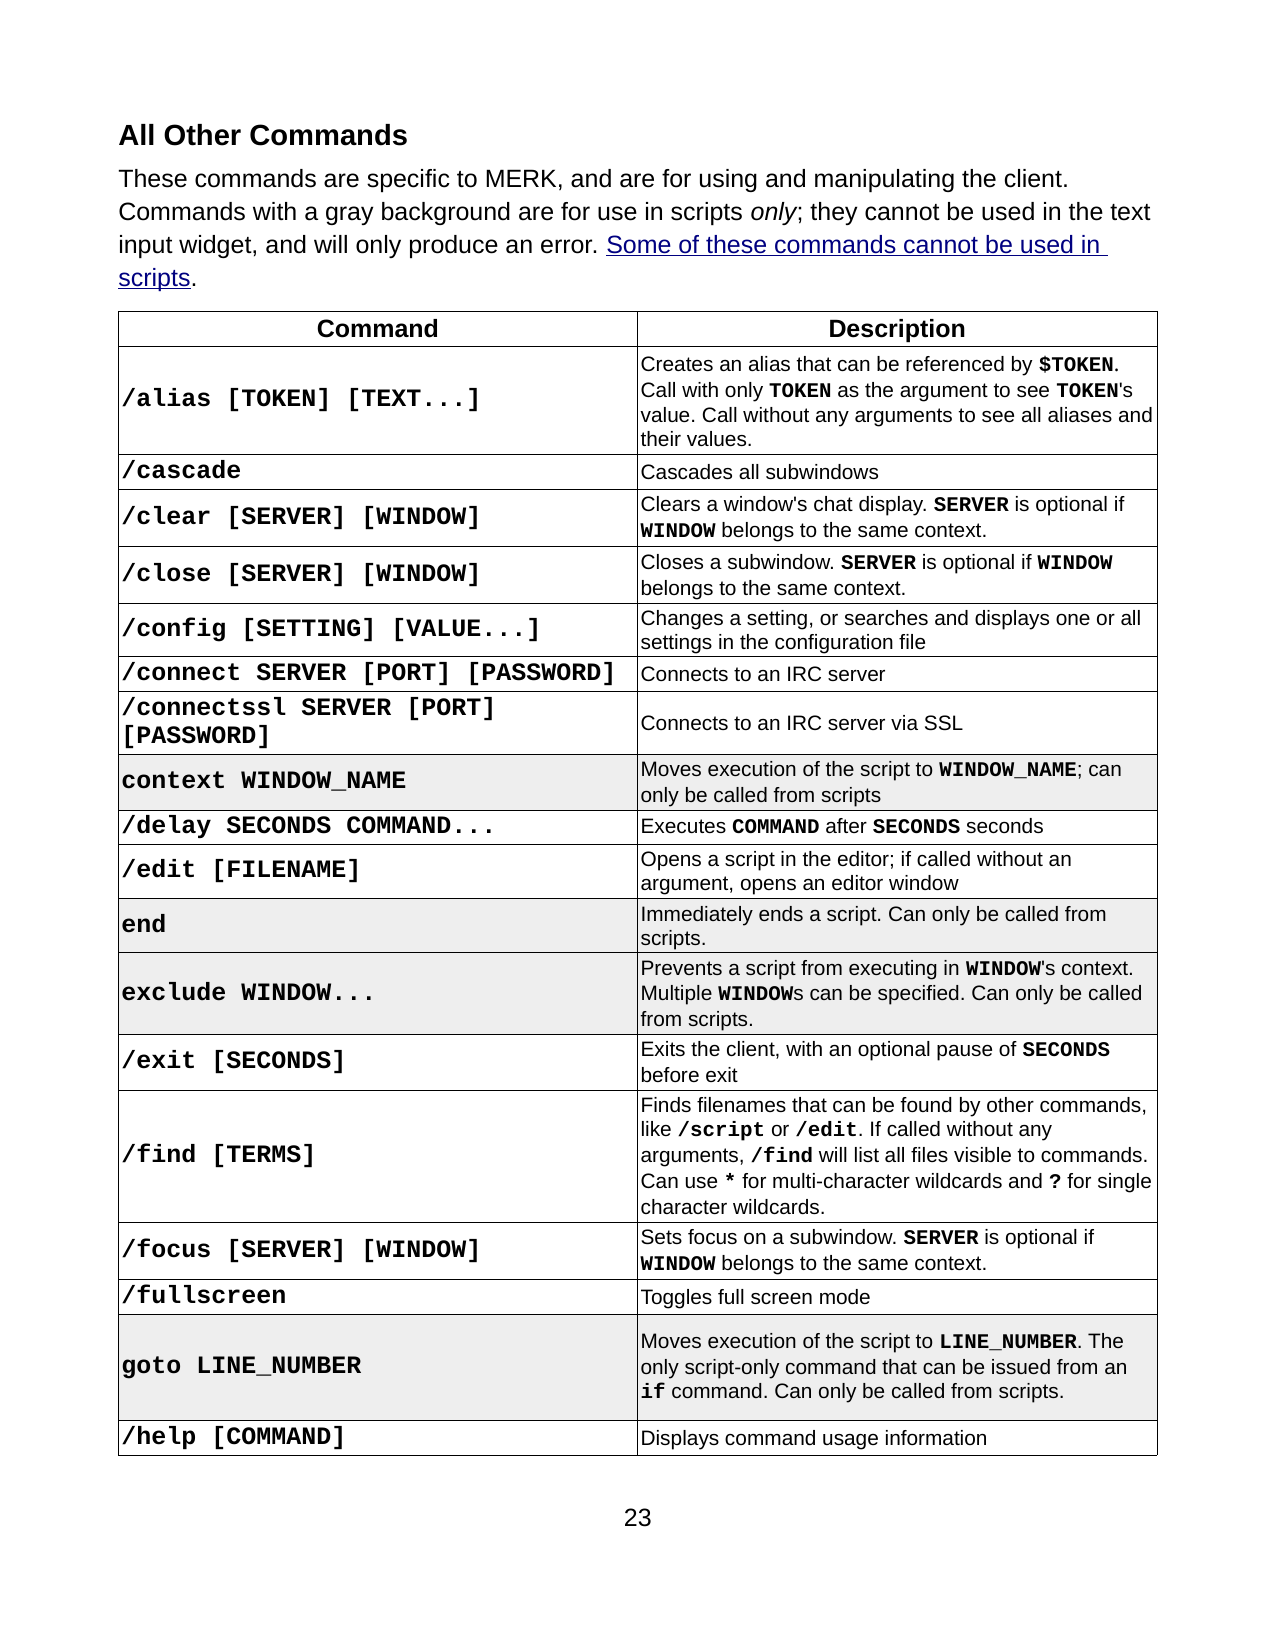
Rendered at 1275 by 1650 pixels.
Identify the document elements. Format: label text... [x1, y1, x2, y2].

table_header Description [638, 312, 1157, 346]
table_cell exclude WINDOW... [119, 953, 637, 1034]
table_cell /connect SERVER [PORT] [PASSWORD] [119, 657, 637, 691]
table_cell Finds filenames that can be found by other commands, like /script or /edit. If called without any arguments, /find will list all files visible to commands. Can use * for multi-character wildcards and ? for single character wildcards. [638, 1091, 1157, 1222]
table_cell /fullscreen [119, 1280, 637, 1314]
table_cell Toggles full screen mode [638, 1280, 1157, 1314]
table_cell /config [SETTING] [VALUE...] [119, 604, 637, 656]
table_cell goto LINE_NUMBER [119, 1315, 637, 1420]
table_cell Cascades all subwindows [638, 455, 1157, 489]
table_cell Prevents a script from executing in WINDOW's context. Multiple WINDOWs can be specified. Can only be called from scripts. [638, 953, 1157, 1034]
table_cell Connects to an IRC server via SSL [638, 692, 1157, 754]
subtitle All Other Commands [118, 118, 1157, 152]
table_cell /cascade [119, 455, 637, 489]
table_cell Displays command usage information [638, 1421, 1157, 1455]
table_cell /alias [TOKEN] [TEXT...] [119, 347, 637, 454]
table_cell Opens a script in the editor; if called without an argument, opens an editor window [638, 845, 1157, 898]
table_cell Moves execution of the script to WINDOW_NAME; can only be called from scripts [638, 755, 1157, 810]
text These commands are specific to MERK, and are for using and manipulating the client. Commands with a gray background are for use in scripts only; they cannot be used in the text input widget, and will only produce an error. Some of these commands cannot be used in scripts. [118, 164, 1157, 292]
table_cell Moves execution of the script to LINE_NUMBER. The only script-only command that can be issued from an if command. Can only be called from scripts. [638, 1315, 1157, 1420]
table_cell Changes a setting, or searches and displays one or all settings in the configuration file [638, 604, 1157, 656]
table_cell Closes a subwindow. SERVER is optional if WINDOW belongs to the same context. [638, 547, 1157, 602]
table_cell /delay SECONDS COMMAND... [119, 811, 637, 844]
table_cell context WINDOW_NAME [119, 755, 637, 810]
table_cell /exit [SECONDS] [119, 1035, 637, 1090]
table_cell /focus [SERVER] [WINDOW] [119, 1223, 637, 1279]
table_cell /help [COMMAND] [119, 1421, 637, 1455]
table_header Command [119, 312, 637, 346]
table_cell /close [SERVER] [WINDOW] [119, 547, 637, 602]
table_cell Sets focus on a subwindow. SERVER is optional if WINDOW belongs to the same context. [638, 1223, 1157, 1279]
table_cell Immediately ends a script. Can only be called from scripts. [638, 899, 1157, 952]
table_cell /clear [SERVER] [WINDOW] [119, 490, 637, 546]
table_cell /find [TERMS] [119, 1091, 637, 1222]
table_cell Executes COMMAND after SECONDS seconds [638, 811, 1157, 844]
table_cell Exits the client, with an optional pause of SECONDS before exit [638, 1035, 1157, 1090]
table_cell /connectssl SERVER [PORT] [PASSWORD] [119, 692, 637, 754]
table_cell Clears a window's chat display. SERVER is optional if WINDOW belongs to the same context. [638, 490, 1157, 546]
table_cell Connects to an IRC server [638, 657, 1157, 691]
table_cell Creates an alias that can be referenced by $TOKEN. Call with only TOKEN as the argument to see TOKEN's value. Call without any arguments to see all aliases and their values. [638, 347, 1157, 454]
table_cell /edit [FILENAME] [119, 845, 637, 898]
table_cell end [119, 899, 637, 952]
